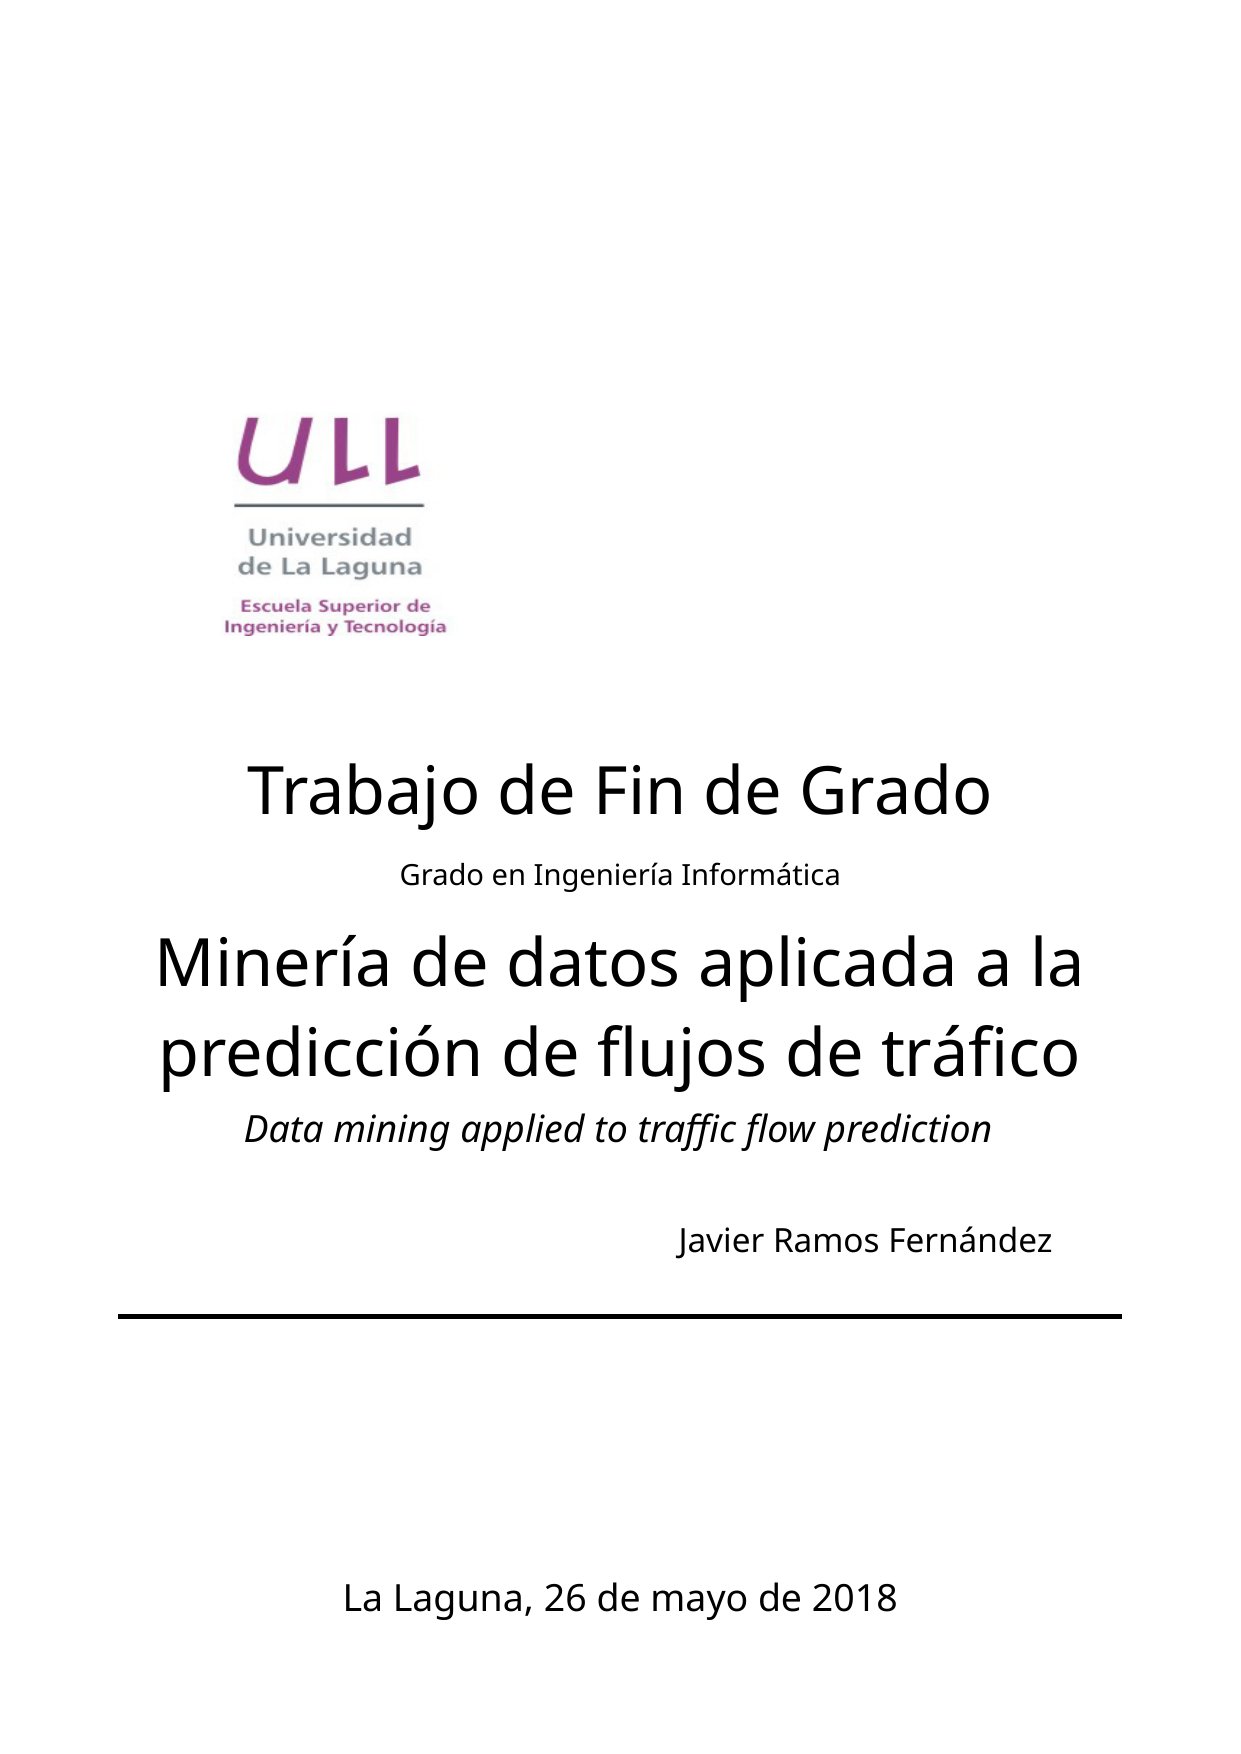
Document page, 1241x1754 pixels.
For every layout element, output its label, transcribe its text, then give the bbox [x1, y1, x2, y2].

text Grado en Ingeniería Informática [127, 842, 1113, 894]
text La Laguna, 26 de mayo de 2018 [118, 1571, 1122, 1622]
text Trabajo de Fin de Grado [127, 743, 1113, 834]
text Minería de datos aplicada a la predicción de flujos de tráfico [127, 906, 1113, 1088]
text Javier Ramos Fernández [127, 1208, 1113, 1253]
picture [220, 412, 458, 636]
text Data mining applied to traffic flow prediction [127, 1094, 1113, 1145]
